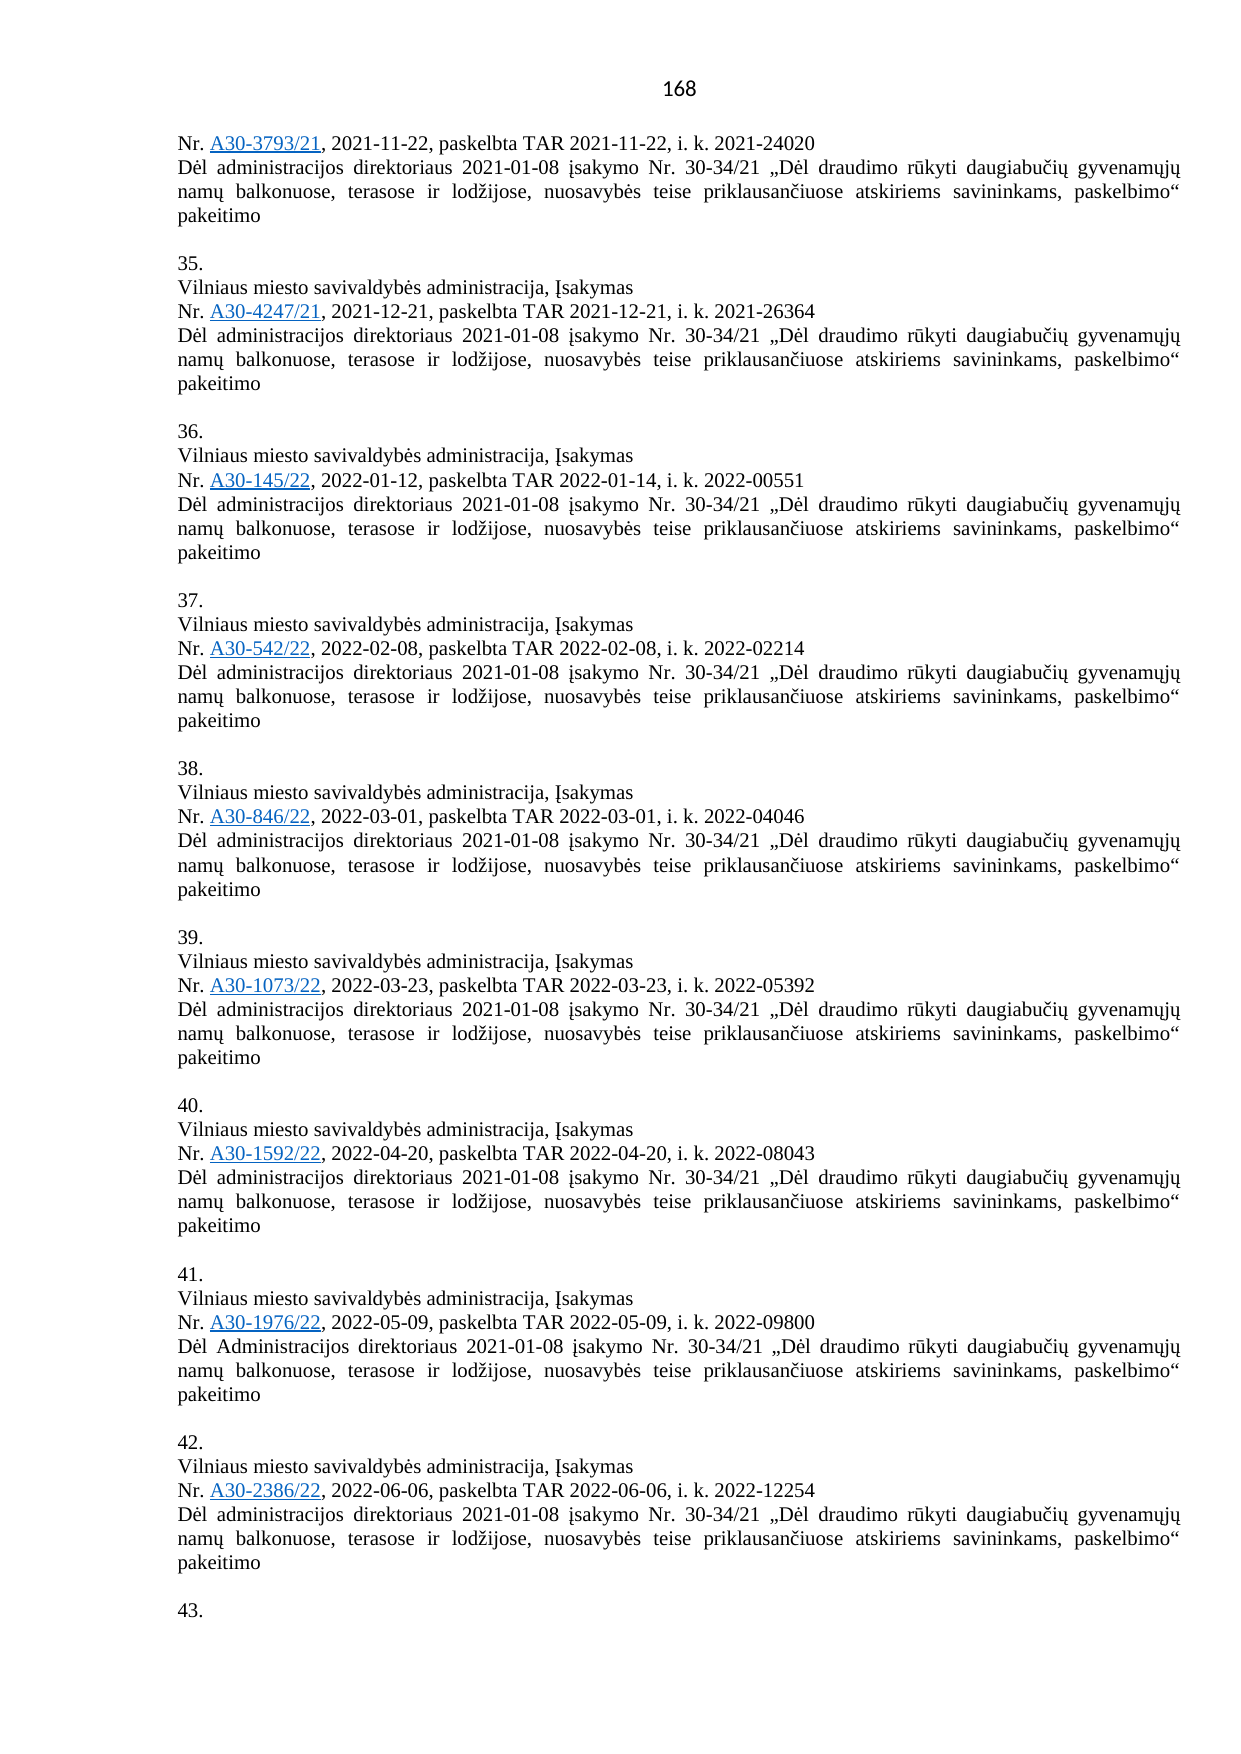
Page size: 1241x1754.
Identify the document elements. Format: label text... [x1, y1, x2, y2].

text 43. [177, 1598, 1181, 1622]
text Vilniaus miesto savivaldybės administracija, Įsakymas [177, 949, 1181, 973]
text Nr. A30-1073/22, 2022-03-23, paskelbta TAR 2022-03-23, i. k. 2022-05392 [177, 973, 1181, 997]
text Nr. A30-846/22, 2022-03-01, paskelbta TAR 2022-03-01, i. k. 2022-04046 [177, 804, 1181, 828]
text Vilniaus miesto savivaldybės administracija, Įsakymas [177, 1286, 1181, 1310]
text Nr. A30-1592/22, 2022-04-20, paskelbta TAR 2022-04-20, i. k. 2022-08043 [177, 1141, 1181, 1165]
text Nr. A30-542/22, 2022-02-08, paskelbta TAR 2022-02-08, i. k. 2022-02214 [177, 636, 1181, 660]
text Vilniaus miesto savivaldybės administracija, Įsakymas [177, 443, 1181, 467]
text Dėl administracijos direktoriaus 2021-01-08 įsakymo Nr. 30-34/21 „Dėl draudimo rūkyti daugiabučių gyvenamųjų namų balkonuose, terasose ir lodžijose, nuosavybės teise priklausančiuose atskiriems savininkams, paskelbimo“ pakeitimo [177, 660, 1181, 732]
text 39. [177, 925, 1181, 949]
text 42. [177, 1430, 1181, 1454]
text Dėl administracijos direktoriaus 2021-01-08 įsakymo Nr. 30-34/21 „Dėl draudimo rūkyti daugiabučių gyvenamųjų namų balkonuose, terasose ir lodžijose, nuosavybės teise priklausančiuose atskiriems savininkams, paskelbimo“ pakeitimo [177, 323, 1181, 395]
text Dėl Administracijos direktoriaus 2021-01-08 įsakymo Nr. 30-34/21 „Dėl draudimo rūkyti daugiabučių gyvenamųjų namų balkonuose, terasose ir lodžijose, nuosavybės teise priklausančiuose atskiriems savininkams, paskelbimo“ pakeitimo [177, 1334, 1181, 1406]
text Nr. A30-2386/22, 2022-06-06, paskelbta TAR 2022-06-06, i. k. 2022-12254 [177, 1478, 1181, 1502]
text Nr. A30-3793/21, 2021-11-22, paskelbta TAR 2021-11-22, i. k. 2021-24020 [177, 131, 1181, 155]
text Dėl administracijos direktoriaus 2021-01-08 įsakymo Nr. 30-34/21 „Dėl draudimo rūkyti daugiabučių gyvenamųjų namų balkonuose, terasose ir lodžijose, nuosavybės teise priklausančiuose atskiriems savininkams, paskelbimo“ pakeitimo [177, 997, 1181, 1069]
text Vilniaus miesto savivaldybės administracija, Įsakymas [177, 612, 1181, 636]
text 36. [177, 419, 1181, 443]
text Dėl administracijos direktoriaus 2021-01-08 įsakymo Nr. 30-34/21 „Dėl draudimo rūkyti daugiabučių gyvenamųjų namų balkonuose, terasose ir lodžijose, nuosavybės teise priklausančiuose atskiriems savininkams, paskelbimo“ pakeitimo [177, 1502, 1181, 1574]
text Vilniaus miesto savivaldybės administracija, Įsakymas [177, 275, 1181, 299]
text Dėl administracijos direktoriaus 2021-01-08 įsakymo Nr. 30-34/21 „Dėl draudimo rūkyti daugiabučių gyvenamųjų namų balkonuose, terasose ir lodžijose, nuosavybės teise priklausančiuose atskiriems savininkams, paskelbimo“ pakeitimo [177, 492, 1181, 564]
text 37. [177, 588, 1181, 612]
text 41. [177, 1262, 1181, 1286]
text Vilniaus miesto savivaldybės administracija, Įsakymas [177, 1454, 1181, 1478]
text Vilniaus miesto savivaldybės administracija, Įsakymas [177, 780, 1181, 804]
text Dėl administracijos direktoriaus 2021-01-08 įsakymo Nr. 30-34/21 „Dėl draudimo rūkyti daugiabučių gyvenamųjų namų balkonuose, terasose ir lodžijose, nuosavybės teise priklausančiuose atskiriems savininkams, paskelbimo“ pakeitimo [177, 1165, 1181, 1237]
text Nr. A30-4247/21, 2021-12-21, paskelbta TAR 2021-12-21, i. k. 2021-26364 [177, 299, 1181, 323]
text Vilniaus miesto savivaldybės administracija, Įsakymas [177, 1117, 1181, 1141]
text 40. [177, 1093, 1181, 1117]
text Nr. A30-1976/22, 2022-05-09, paskelbta TAR 2022-05-09, i. k. 2022-09800 [177, 1310, 1181, 1334]
text Dėl administracijos direktoriaus 2021-01-08 įsakymo Nr. 30-34/21 „Dėl draudimo rūkyti daugiabučių gyvenamųjų namų balkonuose, terasose ir lodžijose, nuosavybės teise priklausančiuose atskiriems savininkams, paskelbimo“ pakeitimo [177, 828, 1181, 901]
text Nr. A30-145/22, 2022-01-12, paskelbta TAR 2022-01-14, i. k. 2022-00551 [177, 467, 1181, 492]
text Dėl administracijos direktoriaus 2021-01-08 įsakymo Nr. 30-34/21 „Dėl draudimo rūkyti daugiabučių gyvenamųjų namų balkonuose, terasose ir lodžijose, nuosavybės teise priklausančiuose atskiriems savininkams, paskelbimo“ pakeitimo [177, 155, 1181, 227]
text 38. [177, 756, 1181, 780]
text 35. [177, 251, 1181, 275]
